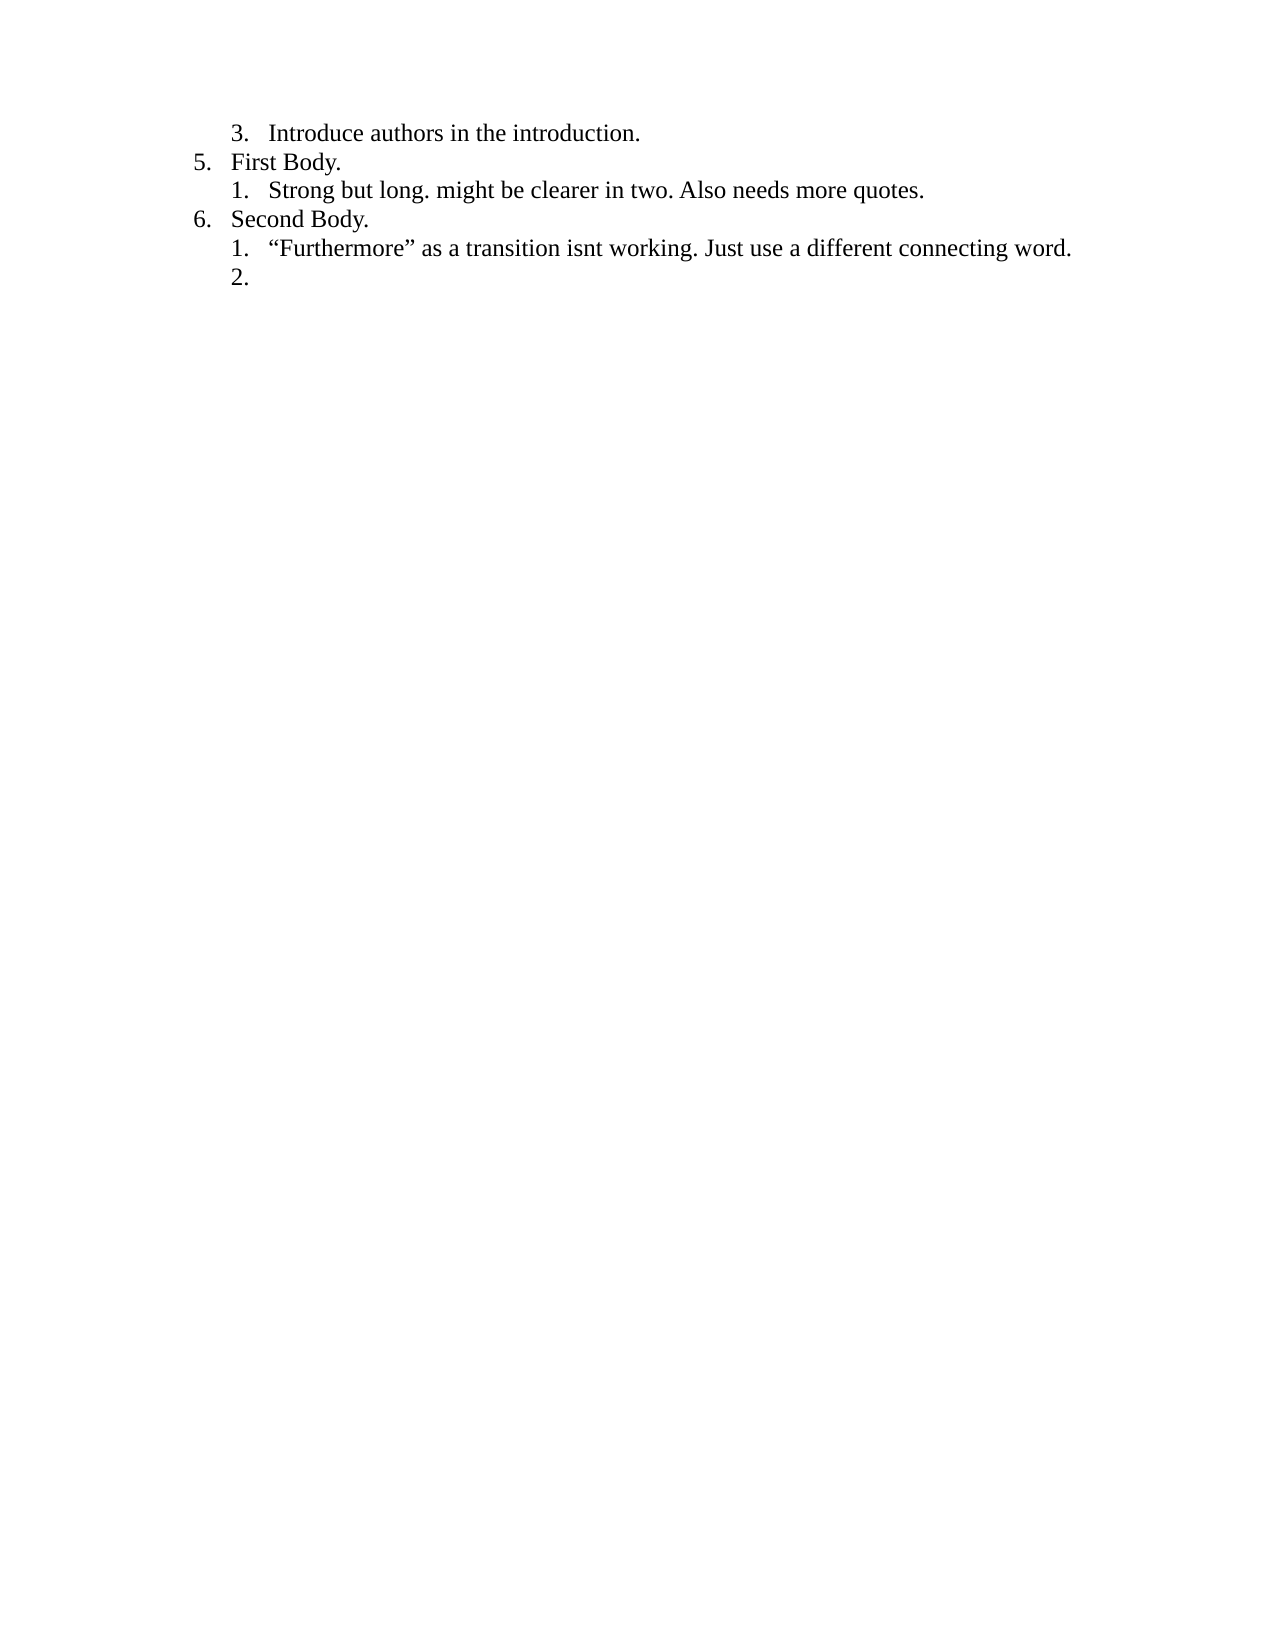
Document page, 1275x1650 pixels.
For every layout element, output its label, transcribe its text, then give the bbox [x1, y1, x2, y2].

list Introduce authors in the introduction. [231, 118, 1157, 147]
list First Body. [193, 147, 1157, 176]
list “Furthermore” as a transition isnt working. Just use a different connecting word. [231, 233, 1157, 262]
list Strong but long. might be clearer in two. Also needs more quotes. [231, 176, 1157, 204]
list Second Body. [193, 204, 1157, 233]
